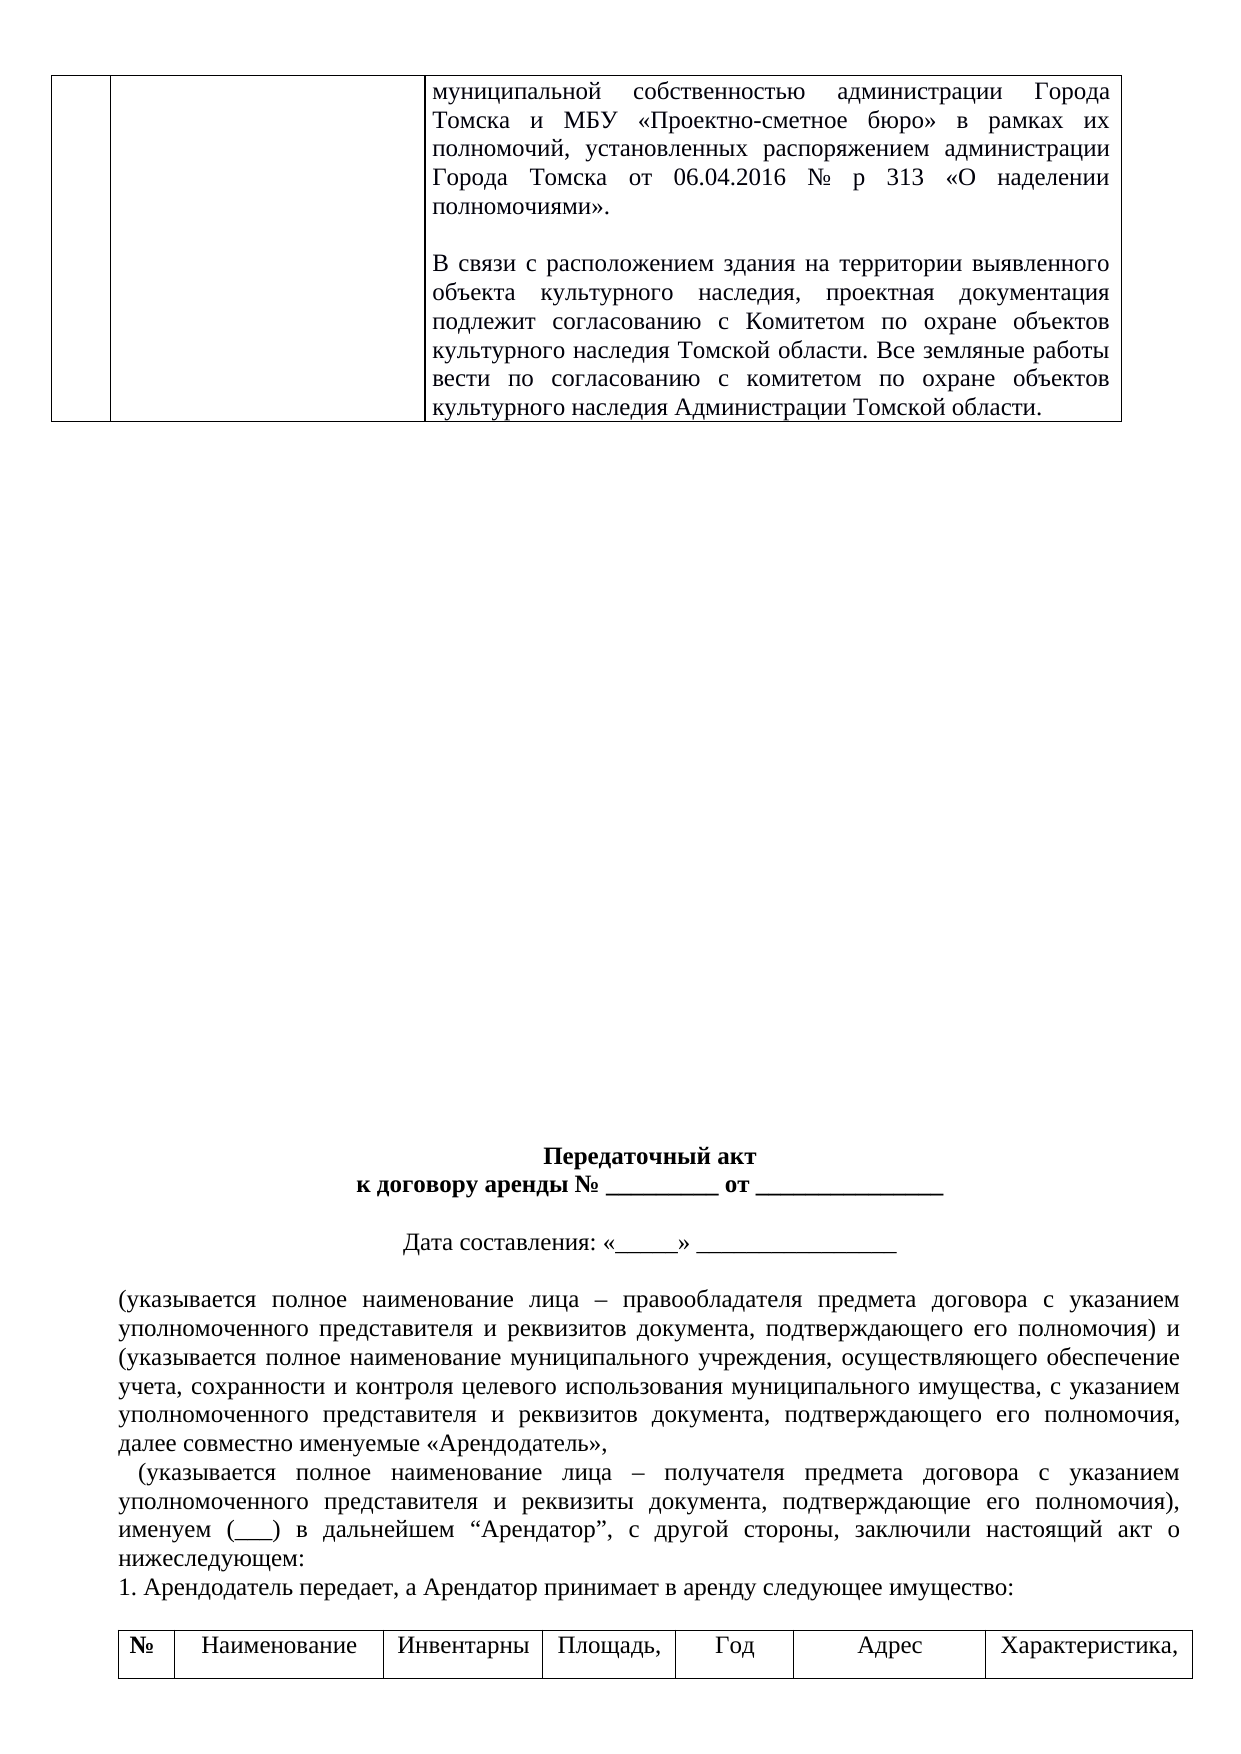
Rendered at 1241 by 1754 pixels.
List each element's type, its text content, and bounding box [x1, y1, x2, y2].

table_cell [52, 76, 110, 421]
text к договору аренды № _________ от _______________ [118, 1169, 1181, 1198]
table_header Наименование [175, 1631, 383, 1678]
table_header Инвентарны [384, 1631, 542, 1678]
table_cell муниципальной собственностью администрации Города Томска и МБУ «Проектно-сметное бюро» в рамках их полномочий, установленных распоряжением администрации Города Томска от 06.04.2016 № р 313 «О наделении полномочиями». В связи с расположением здания на территории выявленного объекта культурного наследия, проектная документация подлежит согласованию с Комитетом по охране объектов культурного наследия Томской области. Все земляные работы вести по согласованию с комитетом по охране объектов культурного наследия Администрации Томской области. [426, 76, 1121, 421]
text (указывается полное наименование лица – правообладателя предмета договора с указанием уполномоченного представителя и реквизитов документа, подтверждающего его полномочия) и (указывается полное наименование муниципального учреждения, осуществляющего обеспечение учета, сохранности и контроля целевого использования муниципального имущества, с указанием уполномоченного представителя и реквизитов документа, подтверждающего его полномочия, далее совместно именуемые «Арендодатель», [118, 1284, 1181, 1457]
text Дата составления: «_____» ________________ [118, 1227, 1181, 1256]
text Передаточный акт [118, 1141, 1181, 1169]
table_header Адрес [794, 1631, 985, 1678]
text 1. Арендодатель передает, а Арендатор принимает в аренду следующее имущество: [118, 1572, 1181, 1601]
text (указывается полное наименование лица – получателя предмета договора с указанием уполномоченного представителя и реквизиты документа, подтверждающие его полномочия), именуем (___) в дальнейшем “Арендатор”, с другой стороны, заключили настоящий акт о нижеследующем: [118, 1457, 1181, 1572]
table_header Характеристика, [986, 1631, 1192, 1678]
table_header Площадь, [543, 1631, 675, 1678]
table_cell [111, 76, 424, 421]
table_header Год [676, 1631, 793, 1678]
table_header № [119, 1631, 174, 1678]
